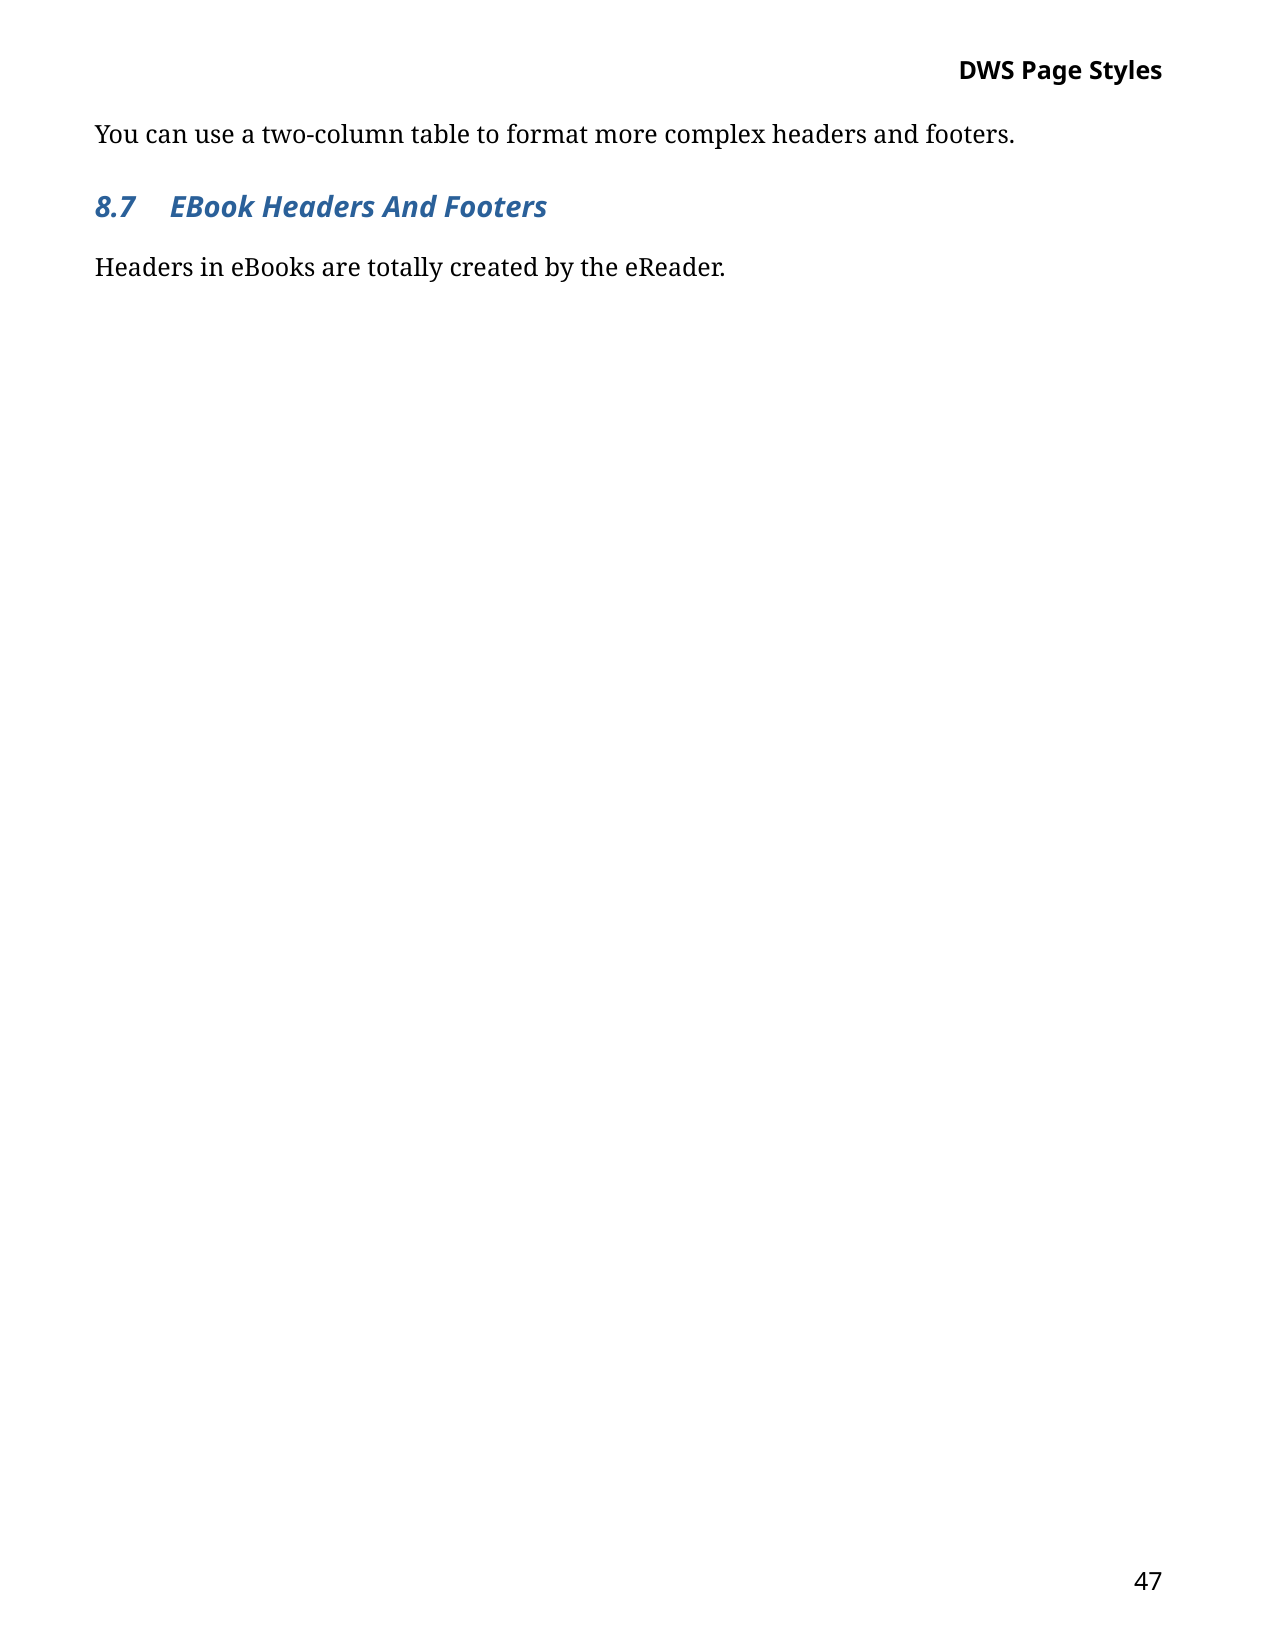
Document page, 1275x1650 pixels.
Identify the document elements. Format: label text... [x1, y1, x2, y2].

subtitle eBook Headers and Footers [94, 186, 1162, 226]
text Headers in eBooks are totally created by the eReader. [94, 250, 1162, 284]
text You can use a two-column table to format more complex headers and footers. [94, 117, 1162, 151]
